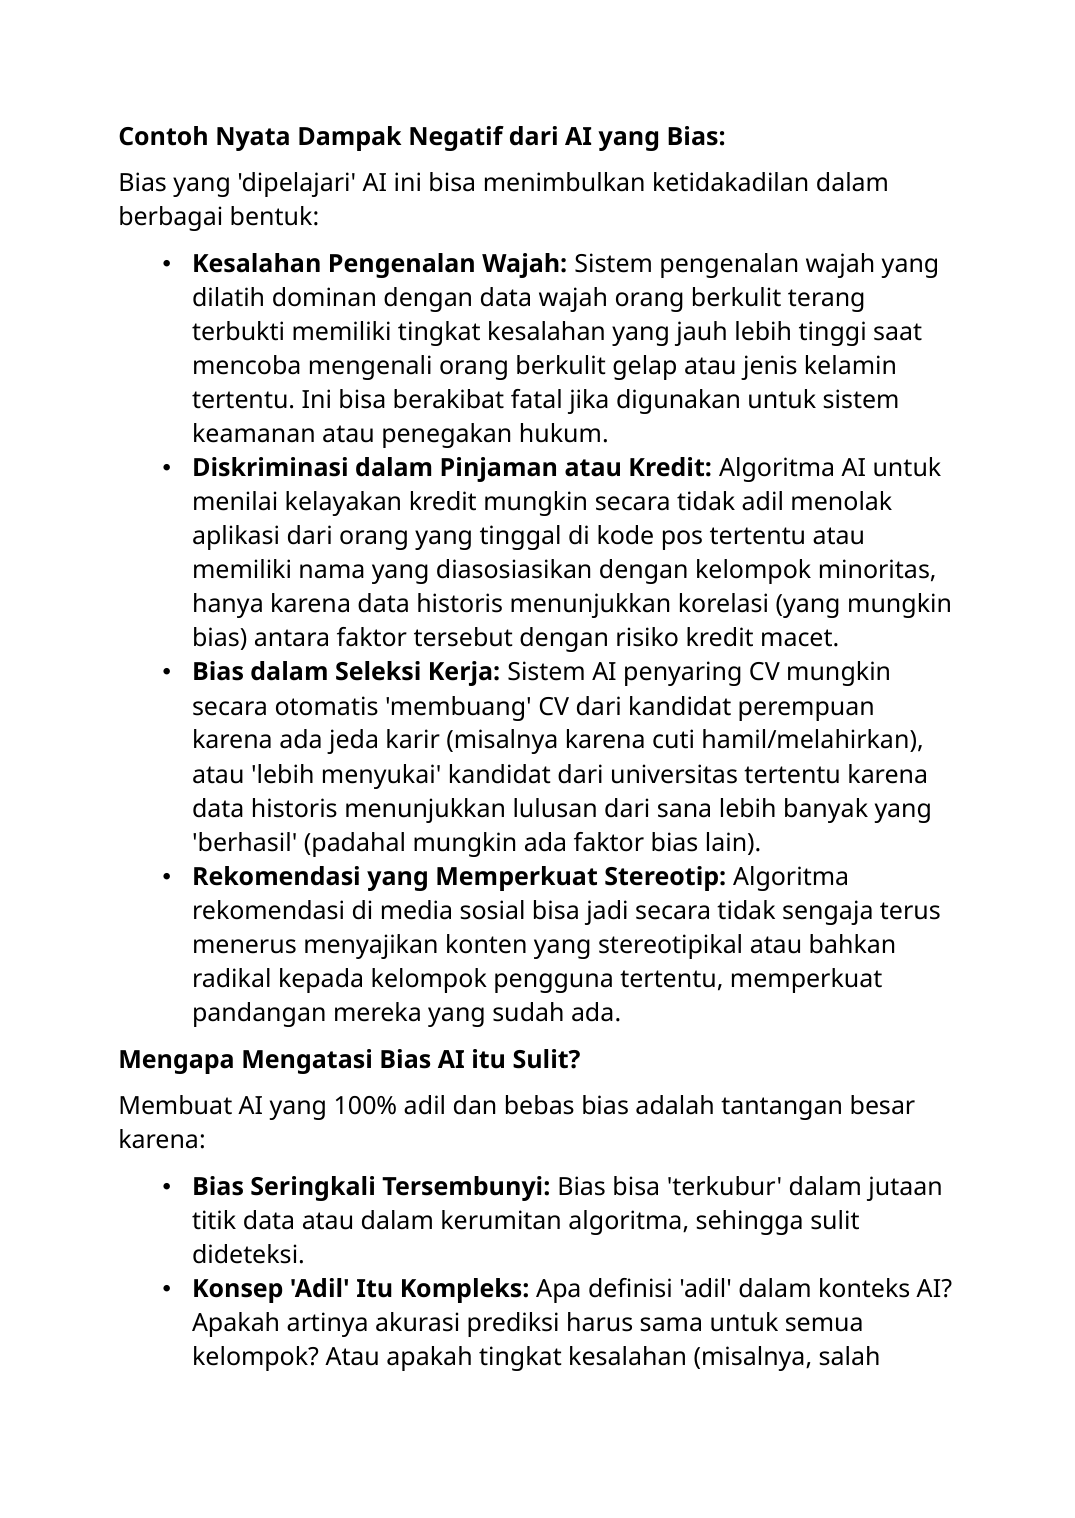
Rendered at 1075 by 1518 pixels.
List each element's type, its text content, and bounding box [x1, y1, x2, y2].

text Bias yang 'dipelajari' AI ini bisa menimbulkan ketidakadilan dalam berbagai bentuk: [118, 165, 957, 233]
text Mengapa Mengatasi Bias AI itu Sulit? [118, 1041, 957, 1075]
text Contoh Nyata Dampak Negatif dari AI yang Bias: [118, 118, 957, 152]
list Bias Seringkali Tersembunyi: Bias bisa 'terkubur' dalam jutaan titik data atau dalam kerumitan algoritma, sehingga sulit dideteksi. [162, 1168, 957, 1271]
list Diskriminasi dalam Pinjaman atau Kredit: Algoritma AI untuk menilai kelayakan kredit mungkin secara tidak adil menolak aplikasi dari orang yang tinggal di kode pos tertentu atau memiliki nama yang diasosiasikan dengan kelompok minoritas, hanya karena data historis menunjukkan korelasi (yang mungkin bias) antara faktor tersebut dengan risiko kredit macet. [162, 450, 957, 654]
text Membuat AI yang 100% adil dan bebas bias adalah tantangan besar karena: [118, 1088, 957, 1156]
list Bias dalam Seleksi Kerja: Sistem AI penyaring CV mungkin secara otomatis 'membuang' CV dari kandidat perempuan karena ada jeda karir (misalnya karena cuti hamil/melahirkan), atau 'lebih menyukai' kandidat dari universitas tertentu karena data historis menunjukkan lulusan dari sana lebih banyak yang 'berhasil' (padahal mungkin ada faktor bias lain). [162, 654, 957, 858]
list Rekomendasi yang Memperkuat Stereotip: Algoritma rekomendasi di media sosial bisa jadi secara tidak sengaja terus menerus menyajikan konten yang stereotipikal atau bahkan radikal kepada kelompok pengguna tertentu, memperkuat pandangan mereka yang sudah ada. [162, 858, 957, 1029]
list Konsep 'Adil' Itu Kompleks: Apa definisi 'adil' dalam konteks AI? Apakah artinya akurasi prediksi harus sama untuk semua kelompok? Atau apakah tingkat kesalahan (misalnya, salah [162, 1271, 957, 1373]
list Kesalahan Pengenalan Wajah: Sistem pengenalan wajah yang dilatih dominan dengan data wajah orang berkulit terang terbukti memiliki tingkat kesalahan yang jauh lebih tinggi saat mencoba mengenali orang berkulit gelap atau jenis kelamin tertentu. Ini bisa berakibat fatal jika digunakan untuk sistem keamanan atau penegakan hukum. [162, 245, 957, 450]
